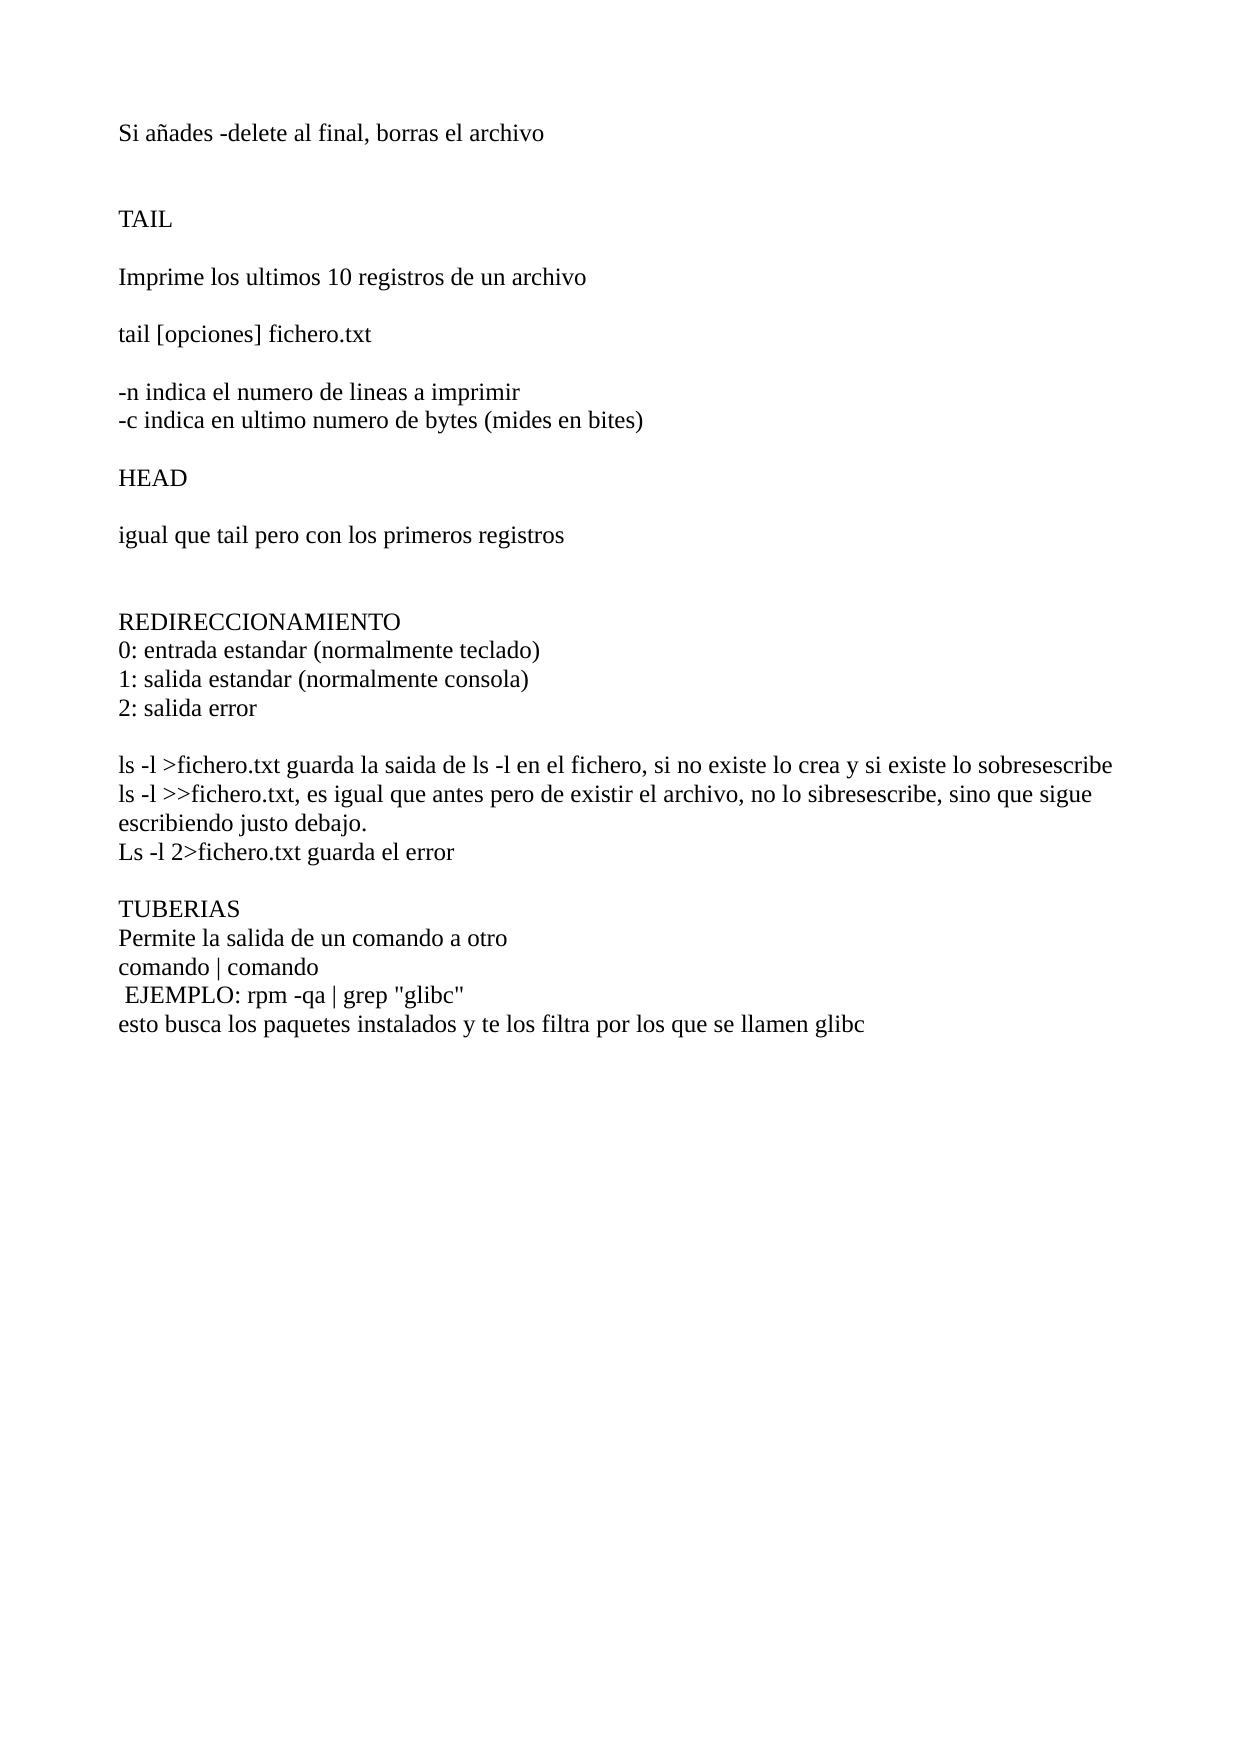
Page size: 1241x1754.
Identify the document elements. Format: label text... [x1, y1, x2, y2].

text ls -l >>fichero.txt, es igual que antes pero de existir el archivo, no lo sibresescribe, sino que sigue escribiendo justo debajo. [118, 779, 1122, 837]
text comando | comando [118, 952, 1122, 981]
text 1: salida estandar (normalmente consola) [118, 664, 1122, 693]
text TUBERIAS [118, 894, 1122, 923]
text Permite la salida de un comando a otro [118, 923, 1122, 952]
text Imprime los ultimos 10 registros de un archivo [118, 262, 1122, 291]
text 2: salida error [118, 693, 1122, 722]
text TAIL [118, 204, 1122, 233]
text REDIRECCIONAMIENTO [118, 607, 1122, 636]
text tail [opciones] fichero.txt [118, 319, 1122, 348]
text 0: entrada estandar (normalmente teclado) [118, 636, 1122, 664]
text HEAD [118, 463, 1122, 492]
text ls -l >fichero.txt guarda la saida de ls -l en el fichero, si no existe lo crea y si existe lo sobresescribe [118, 751, 1122, 779]
text igual que tail pero con los primeros registros [118, 521, 1122, 549]
text -c indica en ultimo numero de bytes (mides en bites) [118, 406, 1122, 434]
text EJEMPLO: rpm -qa | grep "glibc" [118, 981, 1122, 1009]
text -n indica el numero de lineas a imprimir [118, 377, 1122, 406]
text Si añades -delete al final, borras el archivo [118, 118, 1122, 147]
text esto busca los paquetes instalados y te los filtra por los que se llamen glibc [118, 1009, 1122, 1038]
text Ls -l 2>fichero.txt guarda el error [118, 837, 1122, 866]
